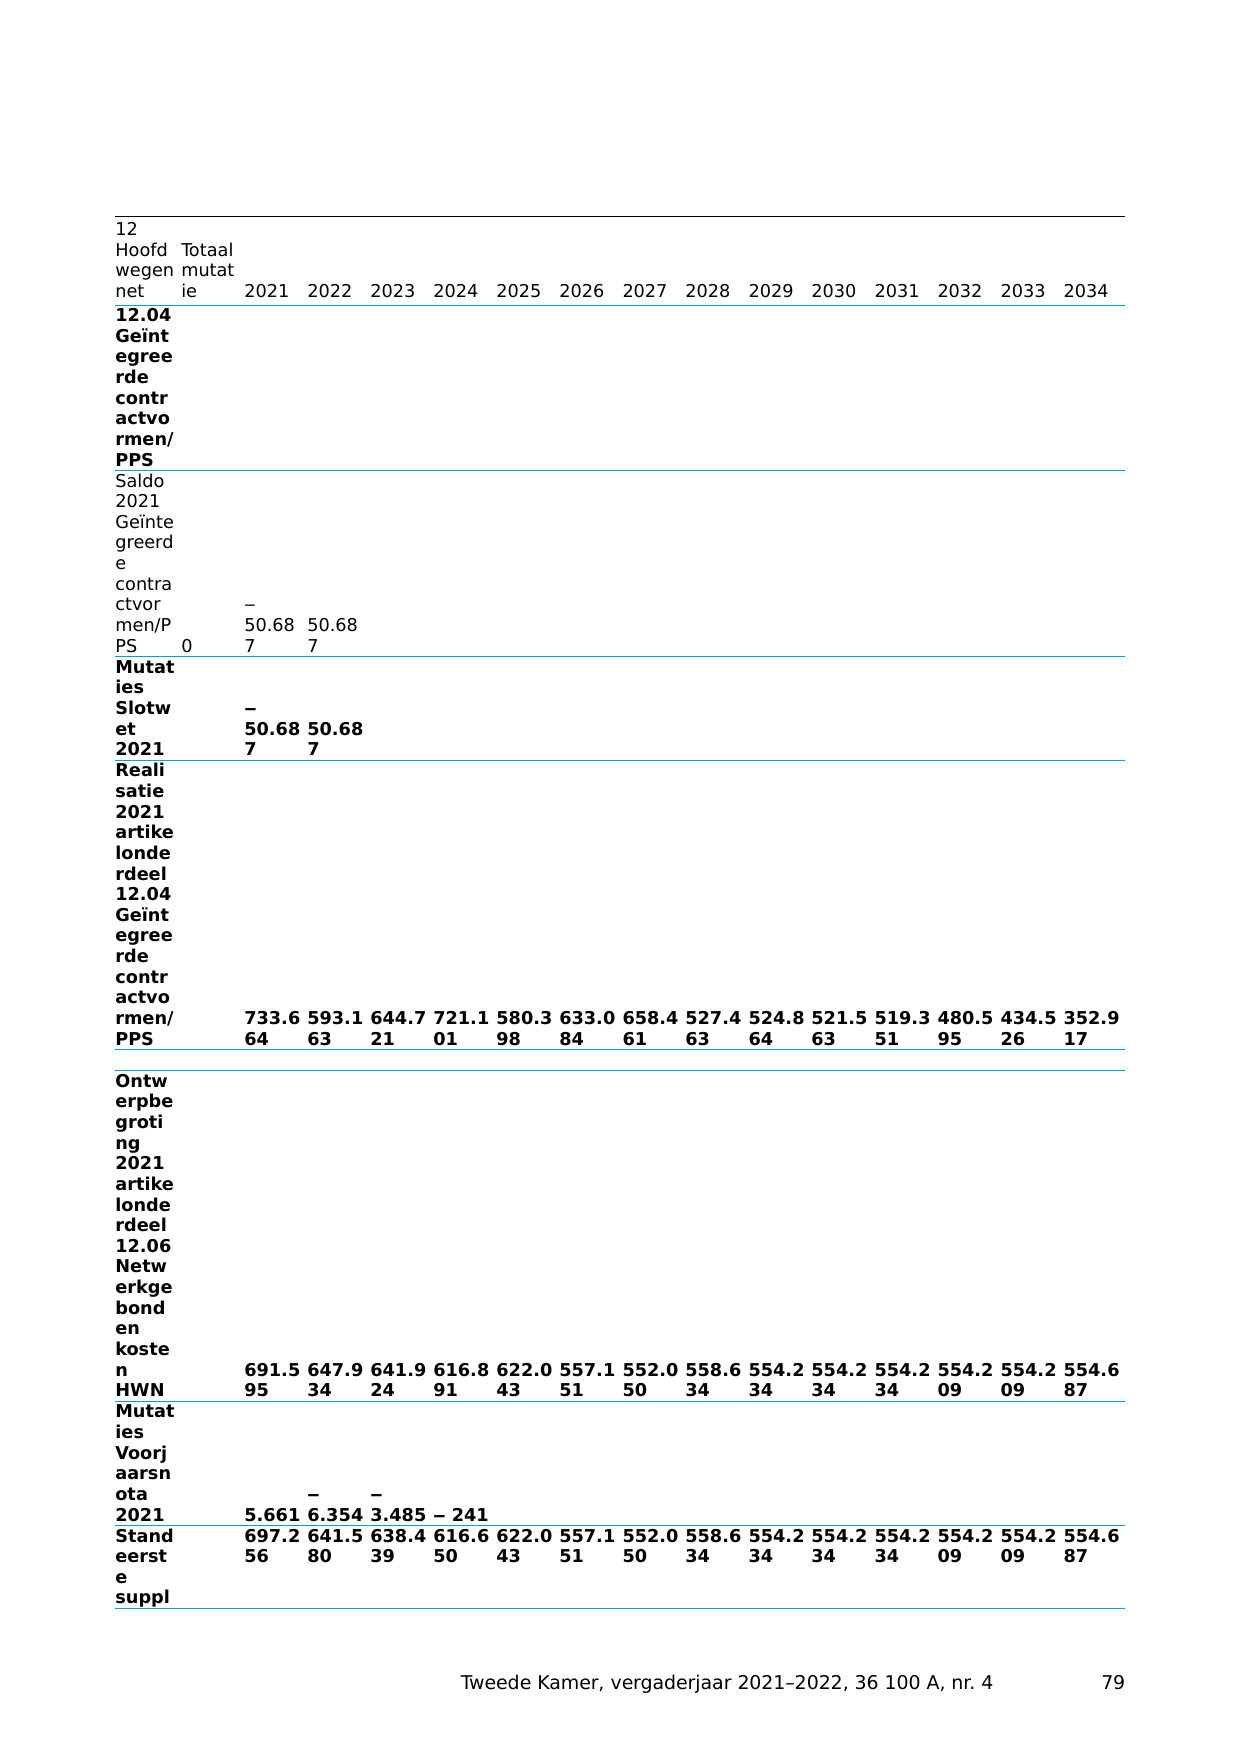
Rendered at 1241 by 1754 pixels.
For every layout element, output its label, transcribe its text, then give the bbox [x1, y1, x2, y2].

table_cell 558.634 [682, 1071, 745, 1401]
table_cell [871, 306, 934, 470]
table_cell 554.234 [871, 1526, 934, 1608]
table_cell [682, 306, 745, 470]
table_cell [367, 657, 430, 760]
table_cell [682, 657, 745, 760]
table_cell [619, 471, 682, 656]
table_cell [178, 306, 241, 470]
table_cell [934, 471, 997, 656]
table_cell [430, 306, 493, 470]
table_cell [998, 471, 1060, 656]
table_cell 622.043 [493, 1071, 556, 1401]
table_cell 552.050 [619, 1526, 682, 1608]
table_cell 2032 [934, 217, 997, 304]
table_cell 50.687 [304, 471, 367, 656]
table_cell [934, 1050, 997, 1070]
table_cell [619, 1050, 682, 1070]
table_cell [493, 1050, 556, 1070]
table_cell 558.634 [682, 1526, 745, 1608]
table_cell ‒ 6.354 [304, 1402, 367, 1525]
table_cell [367, 1050, 430, 1070]
table_cell 554.687 [1060, 1526, 1125, 1608]
table_cell [808, 1050, 871, 1070]
table_cell [430, 657, 493, 760]
table_cell 50.687 [304, 657, 367, 760]
table_cell Saldo 2021 Geïntegreerde contractvormen/PPS [115, 471, 178, 656]
table_cell 622.043 [493, 1526, 556, 1608]
table_cell 12 Hoofdwegennet [115, 217, 178, 304]
table_cell 2024 [430, 217, 493, 304]
table_cell 557.151 [556, 1071, 619, 1401]
table_cell 12.04 Geïntegreerde contractvormen/PPS [115, 306, 178, 470]
table_cell [556, 657, 619, 760]
table_cell [934, 1402, 997, 1525]
table_cell [493, 471, 556, 656]
table_cell [871, 657, 934, 760]
table_cell [745, 1402, 808, 1525]
table_cell [871, 1050, 934, 1070]
table_cell [241, 1050, 304, 1070]
table_cell Mutaties Voorjaarsnota 2021 [115, 1402, 178, 1525]
table_cell [556, 306, 619, 470]
table_cell [493, 1402, 556, 1525]
table_cell [493, 657, 556, 760]
table_cell Realisatie 2021 artikelonderdeel 12.04 Geïntegreerde contractvormen/PPS [115, 761, 178, 1049]
table_cell 554.209 [934, 1071, 997, 1401]
table_cell [808, 657, 871, 760]
table_cell 434.526 [998, 761, 1060, 1049]
table_header Tabel 7 Artikel 17 Megaprojecten verkeer en vervoer [115, 191, 1125, 216]
table_cell 593.163 [304, 761, 367, 1049]
table_cell [619, 657, 682, 760]
table_cell [998, 1050, 1060, 1070]
table_cell 554.234 [745, 1526, 808, 1608]
table_cell 721.101 [430, 761, 493, 1049]
table_cell [745, 471, 808, 656]
table_cell [998, 1402, 1060, 1525]
table_cell [1060, 657, 1125, 760]
table_cell [178, 761, 241, 1049]
table_cell 641.924 [367, 1071, 430, 1401]
table_cell 641.580 [304, 1526, 367, 1608]
table_cell [304, 306, 367, 470]
table_cell 519.351 [871, 761, 934, 1049]
table_cell [682, 1402, 745, 1525]
table_cell [241, 306, 304, 470]
table_cell [178, 1402, 241, 1525]
table_cell Totaal mutatie [178, 217, 241, 304]
table_cell [1060, 471, 1125, 656]
table_cell [556, 1402, 619, 1525]
table_cell [619, 1402, 682, 1525]
table_cell [808, 471, 871, 656]
table_cell [556, 471, 619, 656]
table_cell [304, 1050, 367, 1070]
table_cell [745, 1050, 808, 1070]
table_cell 2026 [556, 217, 619, 304]
table_cell 644.721 [367, 761, 430, 1049]
table_cell 647.934 [304, 1071, 367, 1401]
table_cell 554.209 [934, 1526, 997, 1608]
table_cell 616.650 [430, 1526, 493, 1608]
table_cell [178, 657, 241, 760]
table_cell 2029 [745, 217, 808, 304]
table_cell 352.917 [1060, 761, 1125, 1049]
table_cell 2021 [241, 217, 304, 304]
table_cell 616.891 [430, 1071, 493, 1401]
table_cell [178, 1071, 241, 1401]
table_cell [998, 657, 1060, 760]
table_cell 480.595 [934, 761, 997, 1049]
table_cell [934, 306, 997, 470]
table_cell [556, 1050, 619, 1070]
table_cell 554.209 [998, 1071, 1060, 1401]
table_cell 524.864 [745, 761, 808, 1049]
table_cell 2030 [808, 217, 871, 304]
table_cell 697.256 [241, 1526, 304, 1608]
table_cell 554.234 [808, 1071, 871, 1401]
table_cell [430, 471, 493, 656]
table_cell [367, 471, 430, 656]
table_cell Mutaties Slotwet 2021 [115, 657, 178, 760]
table_cell Ontwerpbegroting 2021 artikelonderdeel 12.06 Netwerkgebonden kosten HWN [115, 1071, 178, 1401]
table_cell [619, 306, 682, 470]
table_cell 2033 [998, 217, 1060, 304]
table_cell 552.050 [619, 1071, 682, 1401]
table_cell 521.563 [808, 761, 871, 1049]
table_cell [1060, 1050, 1125, 1070]
table_cell [934, 657, 997, 760]
table_cell 2022 [304, 217, 367, 304]
table_cell 2034 [1060, 217, 1125, 304]
table_cell 0 [178, 471, 241, 656]
table_cell 2027 [619, 217, 682, 304]
table_cell 658.461 [619, 761, 682, 1049]
table_cell 554.234 [871, 1071, 934, 1401]
table_cell [745, 657, 808, 760]
table_cell 557.151 [556, 1526, 619, 1608]
table_cell [745, 306, 808, 470]
table_cell [998, 306, 1060, 470]
table_cell 638.439 [367, 1526, 430, 1608]
table_cell Stand eerste suppl [115, 1526, 178, 1608]
table_cell ‒ 241 [430, 1402, 493, 1525]
table_cell 554.234 [745, 1071, 808, 1401]
table_cell [808, 306, 871, 470]
table_cell 2023 [367, 217, 430, 304]
table_cell ‒ 3.485 [367, 1402, 430, 1525]
table_cell [430, 1050, 493, 1070]
table_cell 633.084 [556, 761, 619, 1049]
table_cell 5.661 [241, 1402, 304, 1525]
table_cell [871, 471, 934, 656]
table_cell 2025 [493, 217, 556, 304]
table_cell 527.463 [682, 761, 745, 1049]
table_cell [115, 1050, 178, 1070]
table_cell [682, 1050, 745, 1070]
table_cell [178, 1050, 241, 1070]
table_cell 580.398 [493, 761, 556, 1049]
table_cell [367, 306, 430, 470]
table_cell [808, 1402, 871, 1525]
table_cell [871, 1402, 934, 1525]
table_cell [682, 471, 745, 656]
table_cell ‒ 50.687 [241, 657, 304, 760]
table_cell 554.687 [1060, 1071, 1125, 1401]
table_cell 2031 [871, 217, 934, 304]
table_cell [1060, 1402, 1125, 1525]
table_cell [1060, 306, 1125, 470]
table_cell [178, 1526, 241, 1608]
table_cell ‒ 50.687 [241, 471, 304, 656]
table_cell 554.234 [808, 1526, 871, 1608]
table_cell 691.595 [241, 1071, 304, 1401]
table_cell [493, 306, 556, 470]
table_cell 733.664 [241, 761, 304, 1049]
table_cell 554.209 [998, 1526, 1060, 1608]
table_cell 2028 [682, 217, 745, 304]
